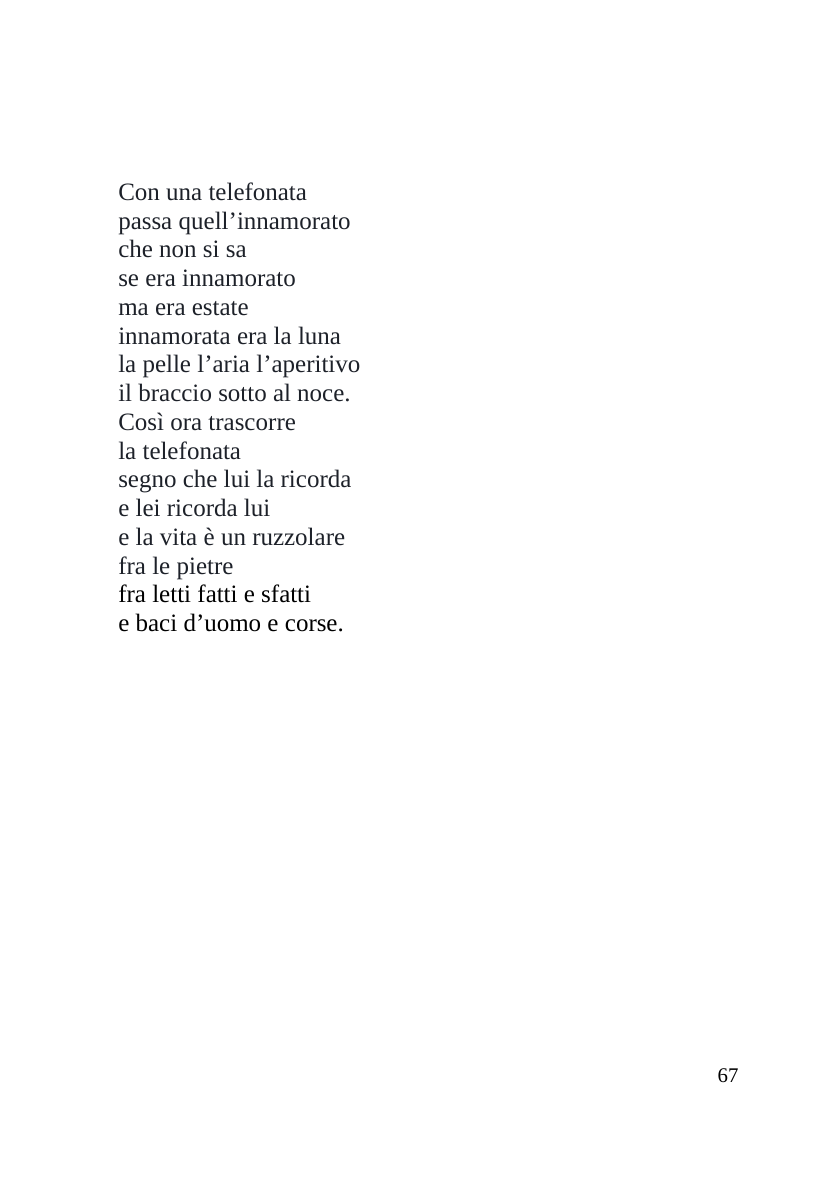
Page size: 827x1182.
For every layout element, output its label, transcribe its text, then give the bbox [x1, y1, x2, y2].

text fra letti fatti e sfatti [118, 579, 738, 608]
text e baci d’uomo e corse. [118, 608, 738, 637]
text Con una telefonata passa quell’innamorato che non si sa se era innamorato ma era estate innamorata era la luna la pelle l’aria l’aperitivo il braccio sotto al noce. Così ora trascorre la telefonata segno che lui la ricorda e lei ricorda lui e la vita è un ruzzolare fra le pietre [118, 177, 738, 579]
